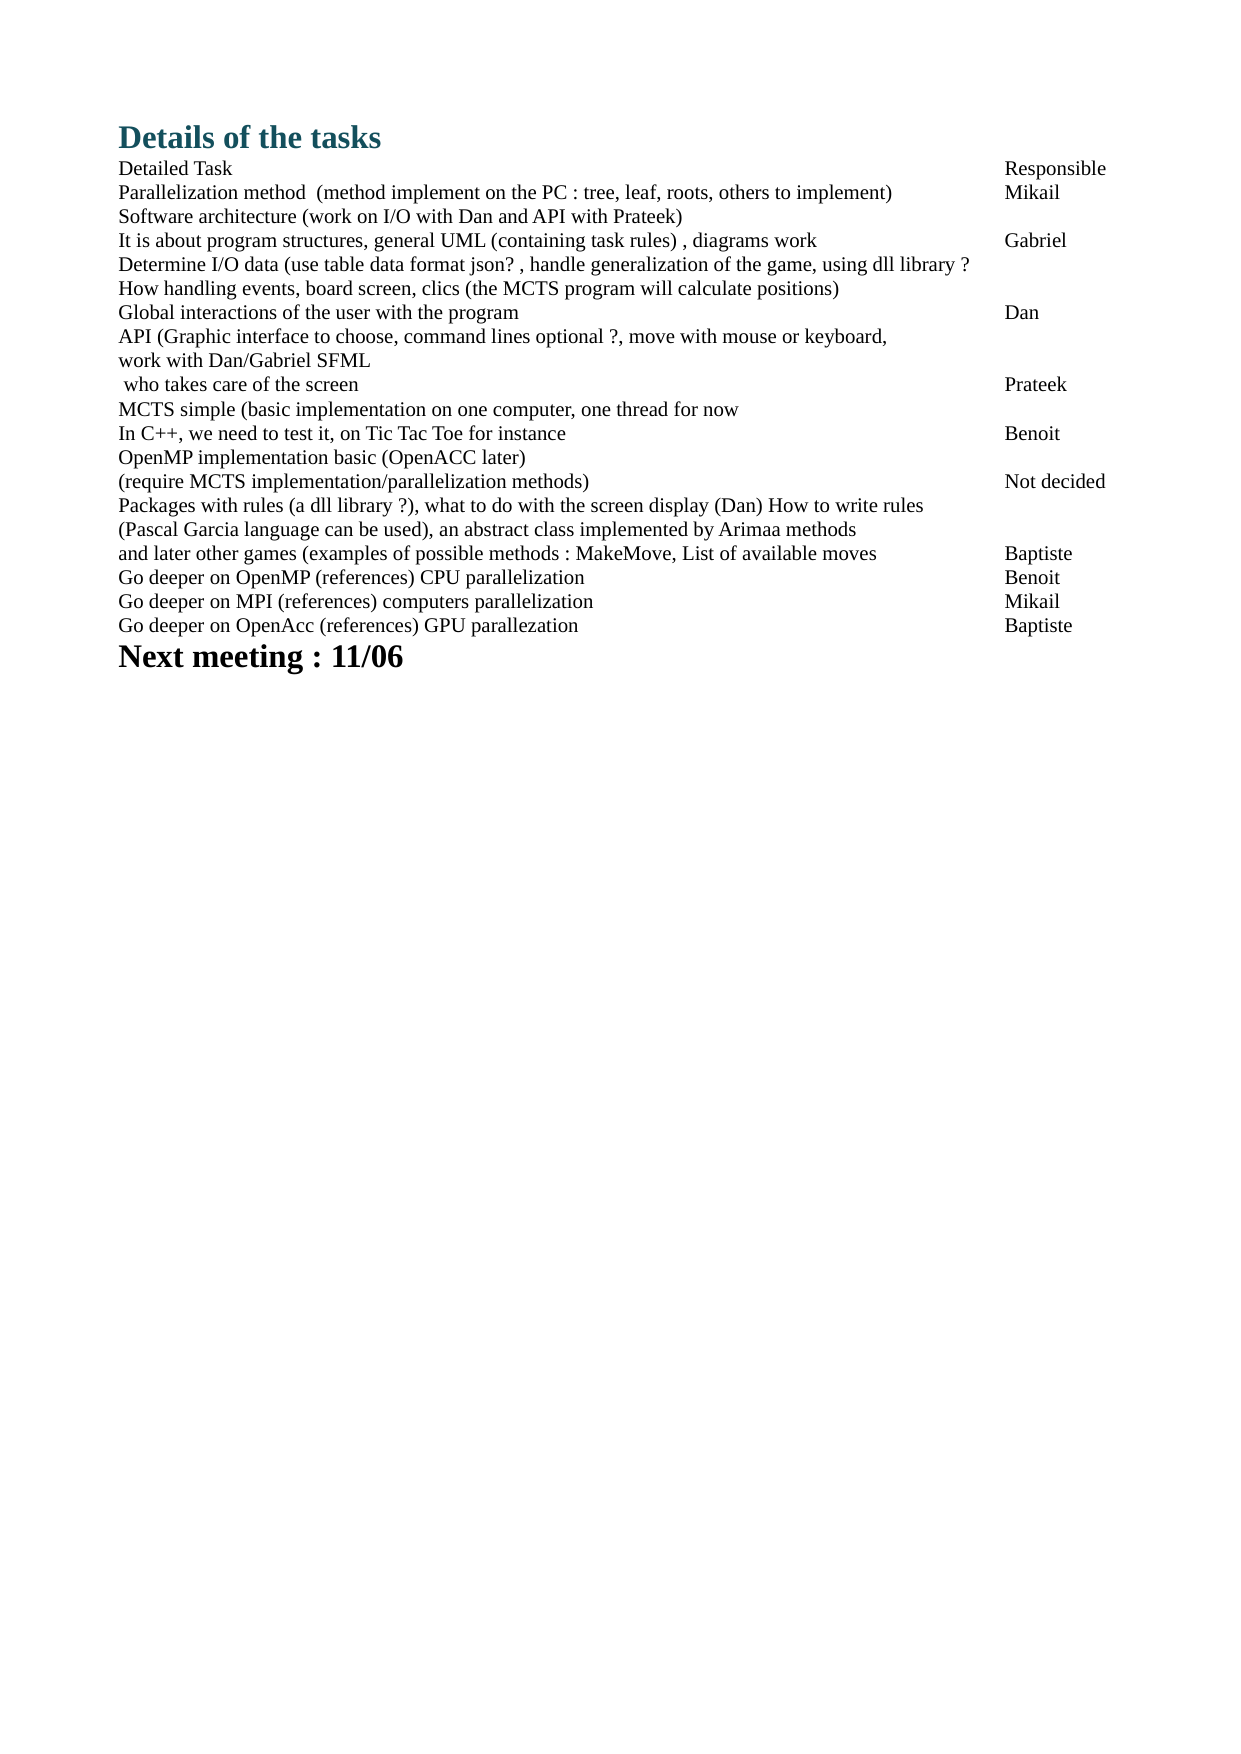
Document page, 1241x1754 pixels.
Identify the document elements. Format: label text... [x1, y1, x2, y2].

subtitle Next meeting : 11/06 [118, 637, 1122, 675]
subtitle Details of the tasks [118, 118, 1122, 156]
text Go deeper on OpenMP (references) CPU parallelization Benoit [118, 565, 1122, 589]
text API (Graphic interface to choose, command lines optional ?, move with mouse or keyboard, [118, 324, 1122, 348]
text Determine I/O data (use table data format json? , handle generalization of the game, using dll library ? [118, 252, 1122, 276]
text Packages with rules (a dll library ?), what to do with the screen display (Dan) How to write rules [118, 493, 1122, 517]
text and later other games (examples of possible methods : MakeMove, List of available moves Baptiste [118, 541, 1122, 565]
text (require MCTS implementation/parallelization methods) Not decided [118, 469, 1122, 493]
text who takes care of the screen Prateek [118, 372, 1122, 396]
text work with Dan/Gabriel SFML [118, 348, 1122, 372]
text OpenMP implementation basic (OpenACC later) [118, 444, 1122, 469]
text Go deeper on OpenAcc (references) GPU parallezation Baptiste [118, 613, 1122, 637]
text MCTS simple (basic implementation on one computer, one thread for now [118, 396, 1122, 421]
text Detailed Task Responsible [118, 156, 1122, 180]
text Global interactions of the user with the program Dan [118, 300, 1122, 324]
text In C++, we need to test it, on Tic Tac Toe for instance Benoit [118, 421, 1122, 444]
text Go deeper on MPI (references) computers parallelization Mikail [118, 589, 1122, 613]
text Software architecture (work on I/O with Dan and API with Prateek) [118, 204, 1122, 228]
text (Pascal Garcia language can be used), an abstract class implemented by Arimaa methods [118, 517, 1122, 541]
text Parallelization method (method implement on the PC : tree, leaf, roots, others to implement) Mikail [118, 180, 1122, 204]
text It is about program structures, general UML (containing task rules) , diagrams work Gabriel [118, 228, 1122, 252]
text How handling events, board screen, clics (the MCTS program will calculate positions) [118, 276, 1122, 300]
